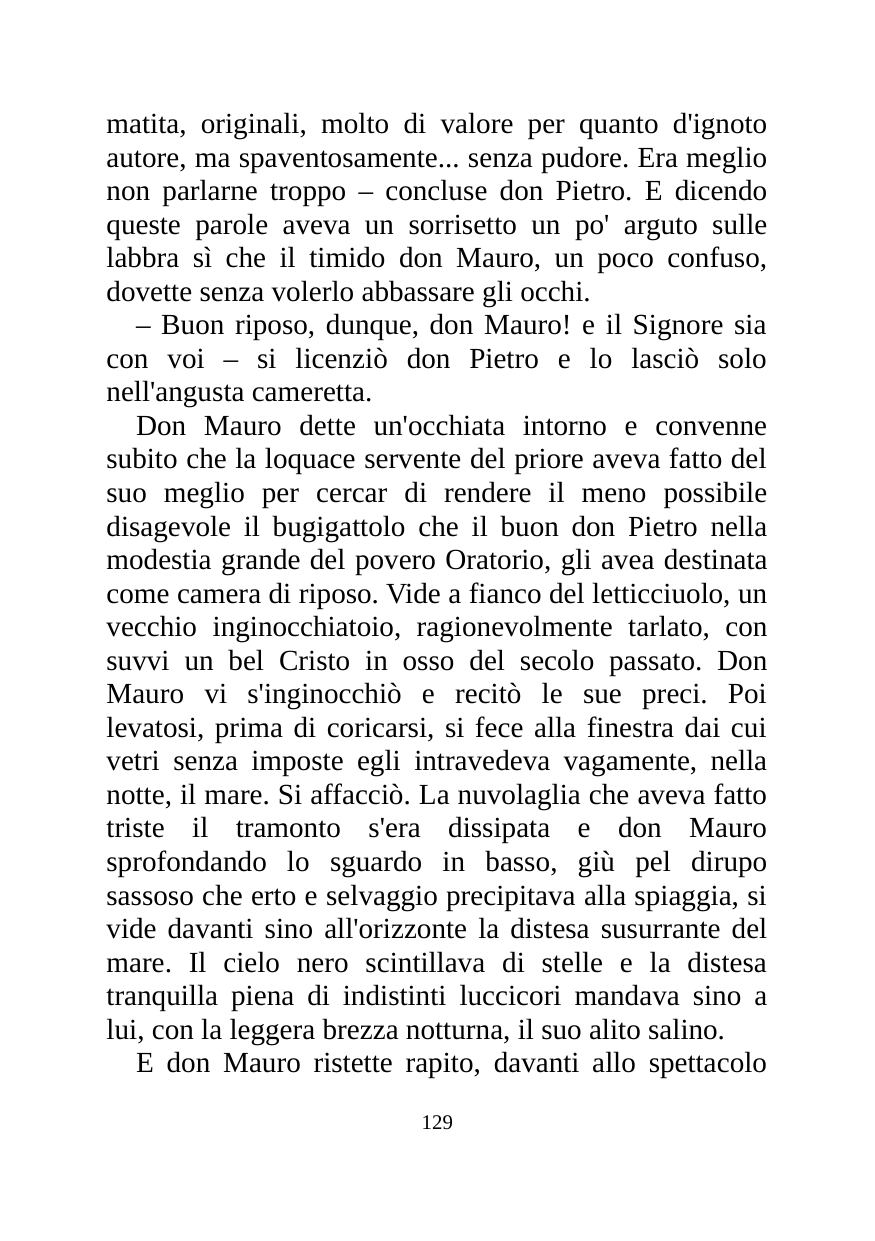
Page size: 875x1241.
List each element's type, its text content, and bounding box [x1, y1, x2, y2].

text Don Mauro dette un'occhiata intorno e convenne subito che la loquace servente del priore aveva fatto del suo meglio per cercar di rendere il meno possibile disagevole il bugigattolo che il buon don Pietro nella modestia grande del povero Oratorio, gli avea destinata come camera di riposo. Vide a fianco del letticciuolo, un vecchio inginocchiatoio, ragionevolmente tarlato, con suvvi un bel Cristo in osso del secolo passato. Don Mauro vi s'inginocchiò e recitò le sue preci. Poi levatosi, prima di coricarsi, si fece alla finestra dai cui vetri senza imposte egli intravedeva vagamente, nella notte, il mare. Si affacciò. La nuvolaglia che aveva fatto triste il tramonto s'era dissipata e don Mauro sprofondando lo sguardo in basso, giù pel dirupo sassoso che erto e selvaggio precipitava alla spiaggia, si vide davanti sino all'orizzonte la distesa susurrante del mare. Il cielo nero scintillava di stelle e la distesa tranquilla piena di indistinti luccicori mandava sino a lui, con la leggera brezza notturna, il suo alito salino. [106, 408, 768, 1045]
text – Buon riposo, dunque, don Mauro! e il Signore sia con voi – si licenziò don Pietro e lo lasciò solo nell'angusta cameretta. [106, 307, 768, 408]
text matita, originali, molto di valore per quanto d'ignoto autore, ma spaventosamente... senza pudore. Era meglio non parlarne troppo – concluse don Pietro. E dicendo queste parole aveva un sorrisetto un po' arguto sulle labbra sì che il timido don Mauro, un poco confuso, dovette senza volerlo abbassare gli occhi. [106, 106, 768, 307]
text E don Mauro ristette rapito, davanti allo spettacolo [106, 1045, 768, 1079]
